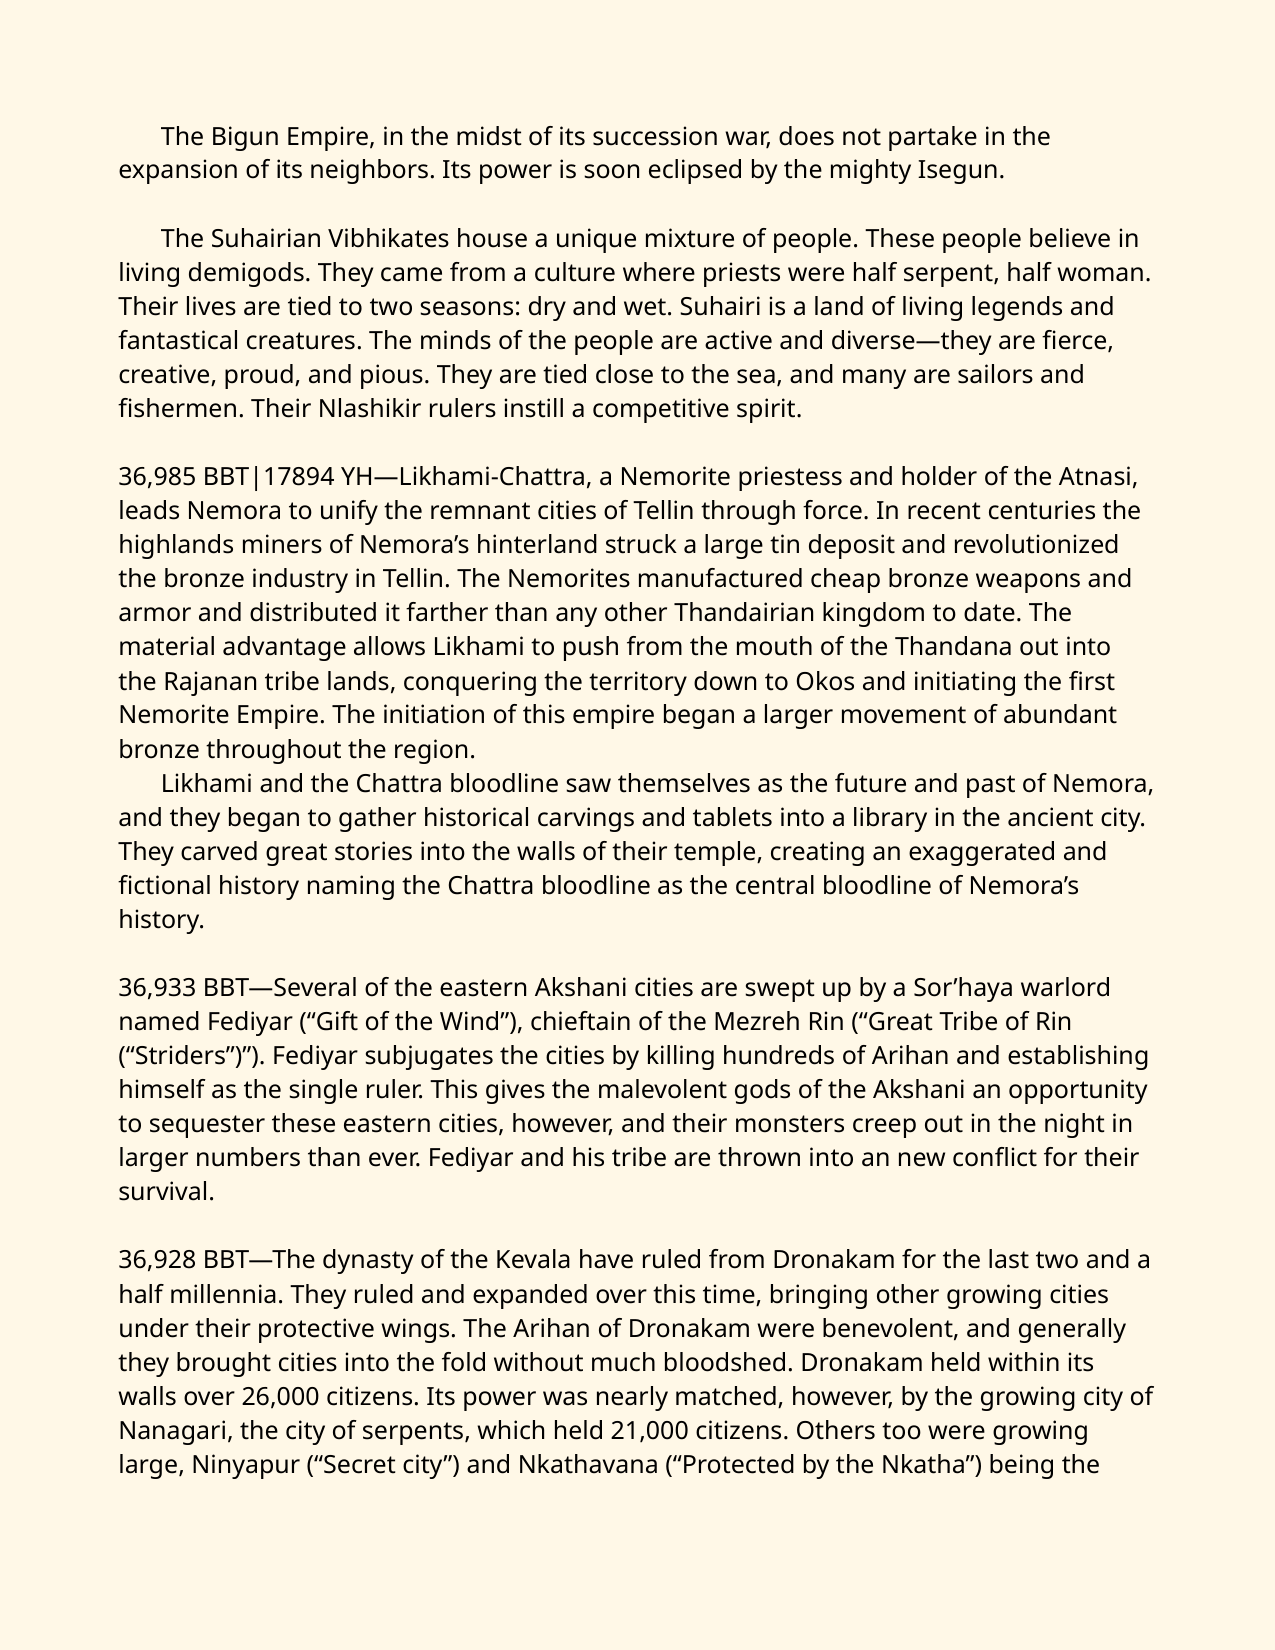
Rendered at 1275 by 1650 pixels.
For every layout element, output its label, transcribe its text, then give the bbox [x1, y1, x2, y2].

text 36,928 BBT—The dynasty of the Kevala have ruled from Dronakam for the last two and a half millennia. They ruled and expanded over this time, bringing other growing cities under their protective wings. The Arihan of Dronakam were benevolent, and generally they brought cities into the fold without much bloodshed. Dronakam held within its walls over 26,000 citizens. Its power was nearly matched, however, by the growing city of Nanagari, the city of serpents, which held 21,000 citizens. Others too were growing large, Ninyapur (“Secret city”) and Nkathavana (“Protected by the Nkatha”) being the [118, 1242, 1157, 1481]
text Likhami and the Chattra bloodline saw themselves as the future and past of Nemora, and they began to gather historical carvings and tablets into a library in the ancient city. They carved great stories into the walls of their temple, creating an exaggerated and fictional history naming the Chattra bloodline as the central bloodline of Nemora’s history. [118, 765, 1157, 936]
text The Bigun Empire, in the midst of its succession war, does not partake in the expansion of its neighbors. Its power is soon eclipsed by the mighty Isegun. [118, 118, 1157, 186]
text The Suhairian Vibhikates house a unique mixture of people. These people believe in living demigods. They came from a culture where priests were half serpent, half woman. Their lives are tied to two seasons: dry and wet. Suhairi is a land of living legends and fantastical creatures. The minds of the people are active and diverse—they are fierce, creative, proud, and pious. They are tied close to the sea, and many are sailors and fishermen. Their Nlashikir rulers instill a competitive spirit. [118, 220, 1157, 425]
text 36,985 BBT|17894 YH—Likhami-Chattra, a Nemorite priestess and holder of the Atnasi, leads Nemora to unify the remnant cities of Tellin through force. In recent centuries the highlands miners of Nemora’s hinterland struck a large tin deposit and revolutionized the bronze industry in Tellin. The Nemorites manufactured cheap bronze weapons and armor and distributed it farther than any other Thandairian kingdom to date. The material advantage allows Likhami to push from the mouth of the Thandana out into the Rajanan tribe lands, conquering the territory down to Okos and initiating the first Nemorite Empire. The initiation of this empire began a larger movement of abundant bronze throughout the region. [118, 459, 1157, 765]
text 36,933 BBT—Several of the eastern Akshani cities are swept up by a Sor’haya warlord named Fediyar (“Gift of the Wind”), chieftain of the Mezreh Rin (“Great Tribe of Rin (“Striders”)”). Fediyar subjugates the cities by killing hundreds of Arihan and establishing himself as the single ruler. This gives the malevolent gods of the Akshani an opportunity to sequester these eastern cities, however, and their monsters creep out in the night in larger numbers than ever. Fediyar and his tribe are thrown into an new conflict for their survival. [118, 970, 1157, 1208]
